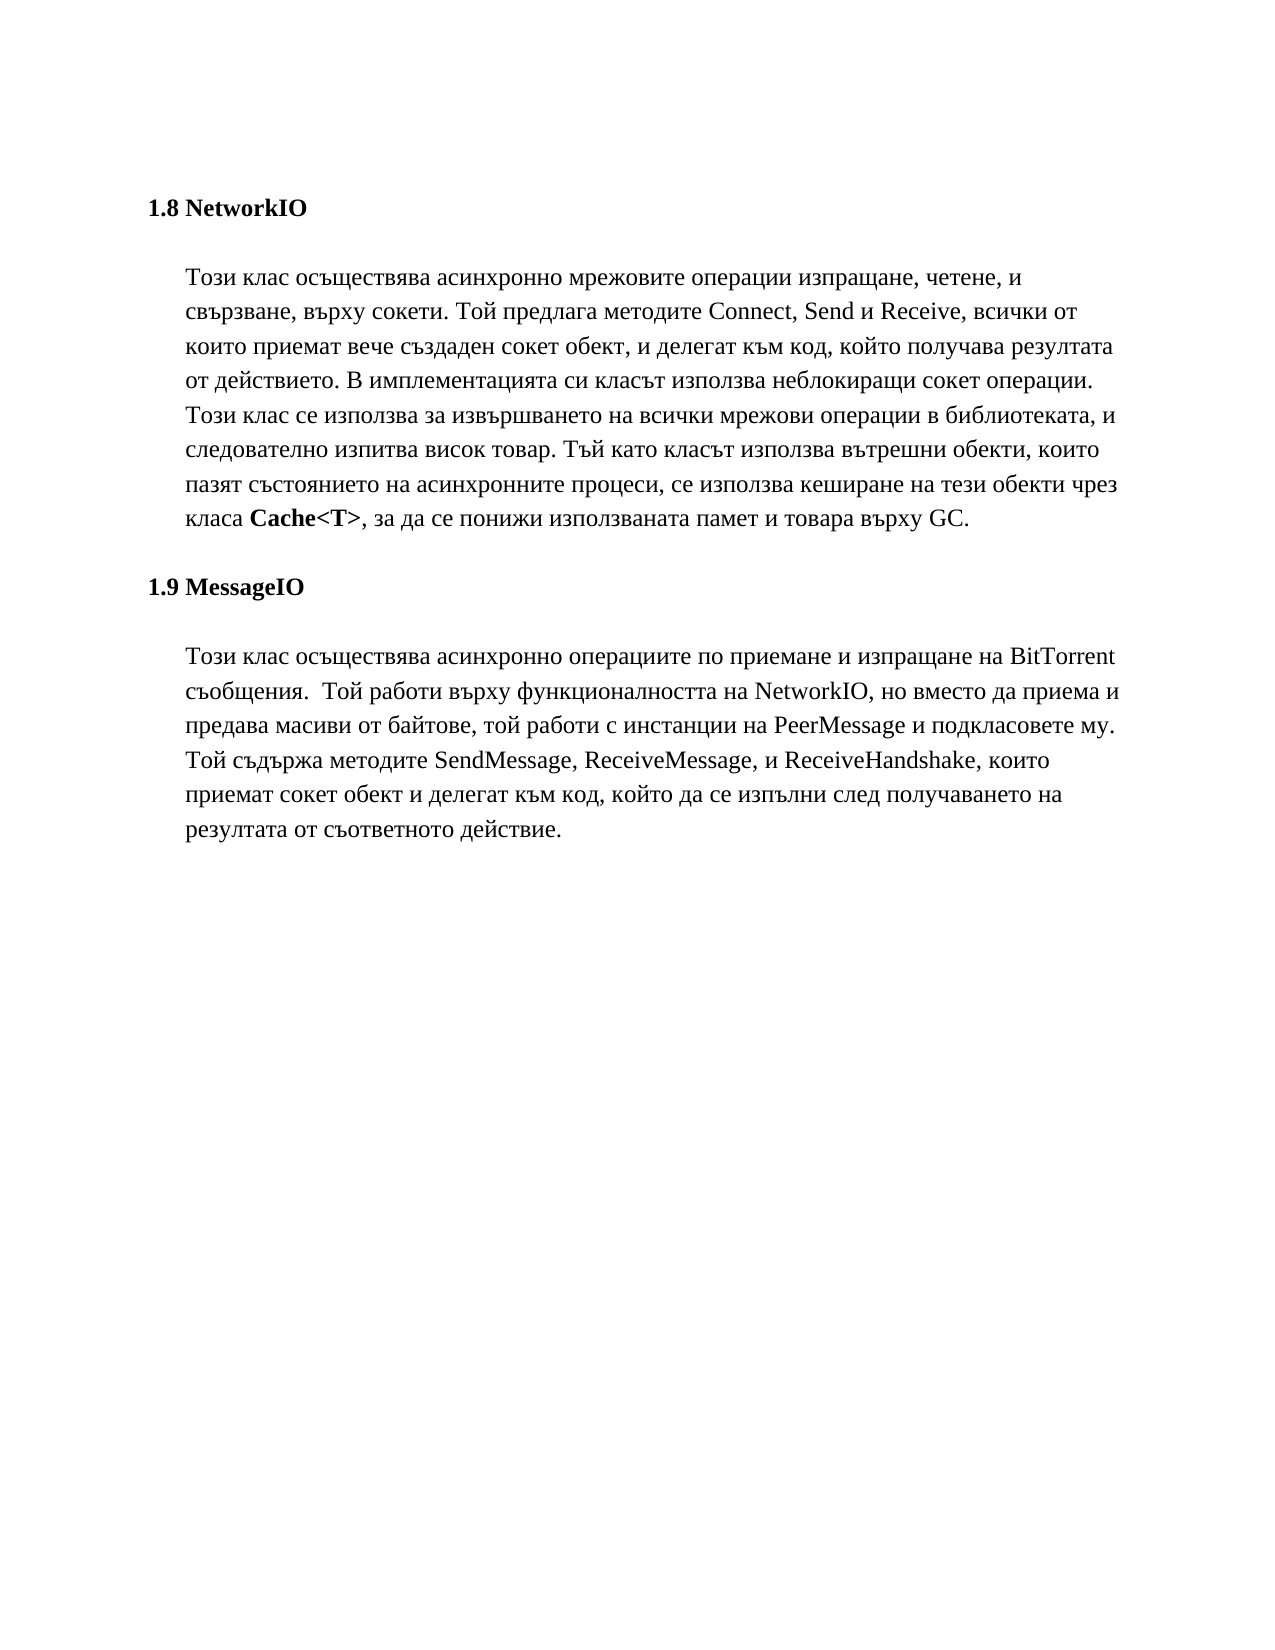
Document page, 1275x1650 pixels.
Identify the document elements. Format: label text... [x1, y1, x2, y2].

list Този клас осъществява асинхронно мрежовите операции изпращане, четене, и свързване, върху сокети. Той предлага методите Connect, Send и Receive, всички от които приемат вече създаден сокет обект, и делегат към код, който получава резултата от действието. В имплементацията си класът използва неблокиращи сокет операции. [185, 262, 1127, 394]
list Този клас се използва за извършването на всички мрежови операции в библиотеката, и следователно изпитва висок товар. Тъй като класът използва вътрешни обекти, които пазят състоянието на асинхронните процеси, се използва кеширане на тези обекти чрез класа Cache<T>, за да се понижи използваната памет и товара върху GC. [185, 400, 1127, 532]
list NetworkIO [148, 193, 1127, 222]
list Този клас осъществява асинхронно операциите по приемане и изпращане на BitTorrent съобщения. Той работи върху функционалността на NetworkIO, но вместо да приема и предава масиви от байтове, той работи с инстанции на PeerMessage и подкласовете му. [185, 641, 1127, 739]
list Той съдържа методите SendMessage, ReceiveMessage, и ReceiveHandshake, които приемат сокет обект и делегат към код, който да се изпълни след получаването на резултата от съответното действие. [185, 745, 1127, 842]
list MessageIO [148, 572, 1127, 601]
